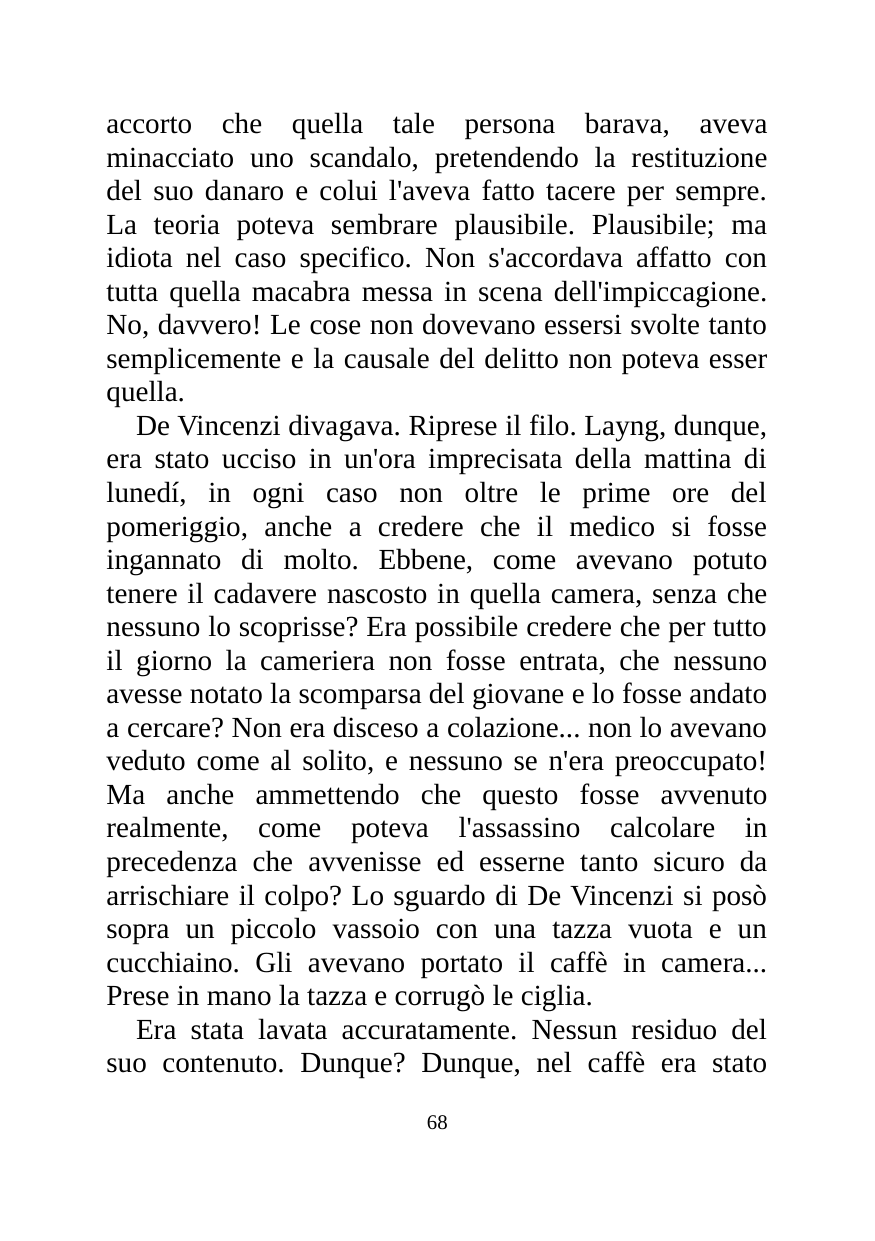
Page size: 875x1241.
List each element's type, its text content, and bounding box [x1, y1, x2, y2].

text accorto che quella tale persona barava, aveva minacciato uno scandalo, pretendendo la restituzione del suo danaro e colui l'aveva fatto tacere per sempre. La teoria poteva sembrare plausibile. Plausibile; ma idiota nel caso specifico. Non s'accordava affatto con tutta quella macabra messa in scena dell'impiccagione. No, davvero! Le cose non dovevano essersi svolte tanto semplicemente e la causale del delitto non poteva esser quella. [106, 106, 768, 408]
text Era stata lavata accuratamente. Nessun residuo del suo contenuto. Dunque? Dunque, nel caffè era stato [106, 1012, 768, 1079]
text De Vincenzi divagava. Riprese il filo. Layng, dunque, era stato ucciso in un'ora imprecisata della mattina di lunedí, in ogni caso non oltre le prime ore del pomeriggio, anche a credere che il medico si fosse ingannato di molto. Ebbene, come avevano potuto tenere il cadavere nascosto in quella camera, senza che nessuno lo scoprisse? Era possibile credere che per tutto il giorno la cameriera non fosse entrata, che nessuno avesse notato la scomparsa del giovane e lo fosse andato a cercare? Non era disceso a colazione... non lo avevano veduto come al solito, e nessuno se n'era preoccupato! Ma anche ammettendo che questo fosse avvenuto realmente, come poteva l'assassino calcolare in precedenza che avvenisse ed esserne tanto sicuro da arrischiare il colpo? Lo sguardo di De Vincenzi si posò sopra un piccolo vassoio con una tazza vuota e un cucchiaino. Gli avevano portato il caffè in camera... Prese in mano la tazza e corrugò le ciglia. [106, 408, 768, 1012]
